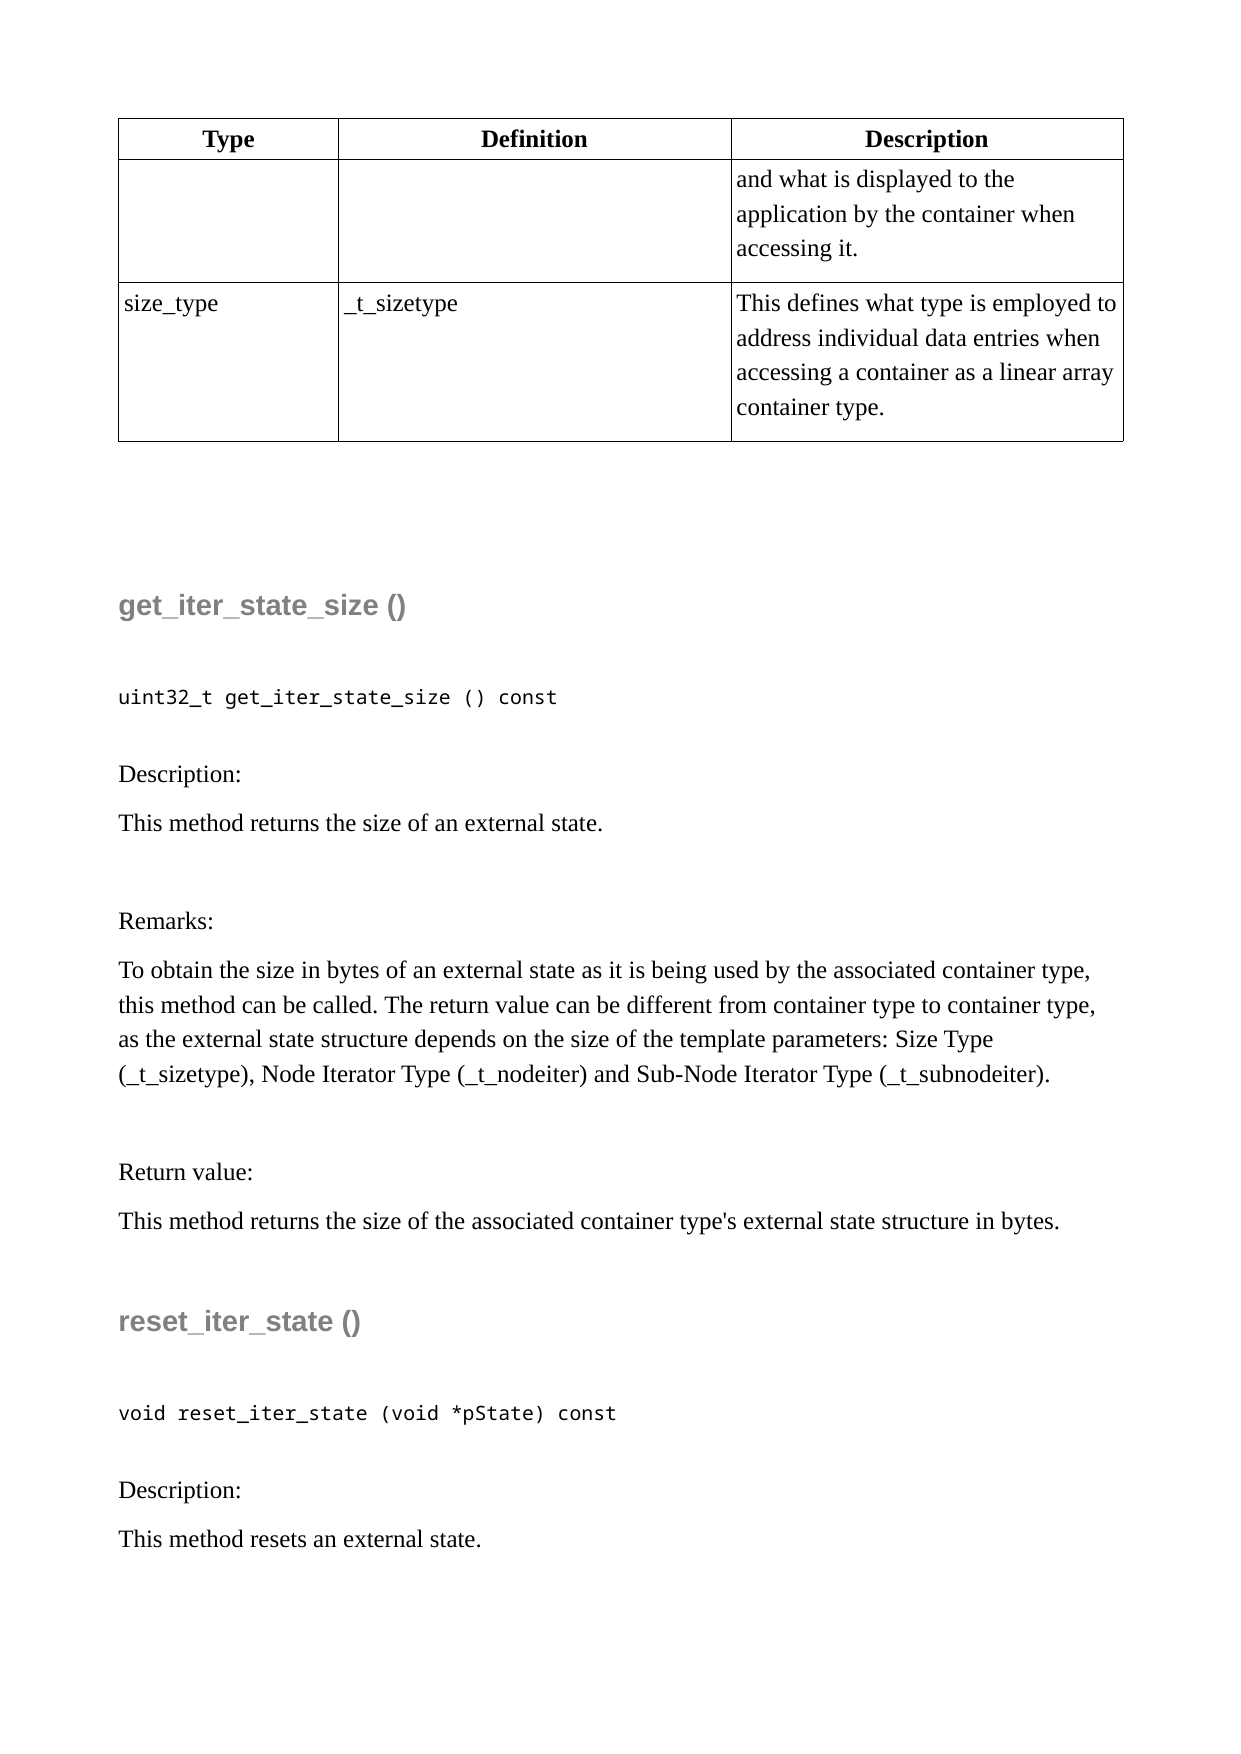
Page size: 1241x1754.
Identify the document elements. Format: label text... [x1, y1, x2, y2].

text Description: [118, 759, 1122, 788]
table_cell _t_sizetype [339, 283, 731, 441]
table_cell and what is displayed to the application by the container when accessing it. [732, 160, 1123, 282]
table_cell [119, 160, 338, 282]
text This method returns the size of an external state. [118, 808, 1122, 837]
table_header Description [732, 119, 1123, 158]
text This method returns the size of the associated container type's external state structure in bytes. [118, 1206, 1122, 1235]
text This method resets an external state. [118, 1524, 1122, 1553]
subtitle get_iter_state_size () [118, 588, 1122, 621]
table_header Definition [339, 119, 731, 158]
subtitle reset_iter_state () [118, 1304, 1122, 1338]
text uint32_t get_iter_state_size () const [118, 683, 1122, 710]
text Return value: [118, 1157, 1122, 1186]
table_cell [339, 160, 731, 282]
text Remarks: [118, 906, 1122, 935]
table_cell size_type [119, 283, 338, 441]
table_header Type [119, 119, 338, 158]
table_cell This defines what type is employed to address individual data entries when accessing a container as a linear array container type. [732, 283, 1123, 441]
text Description: [118, 1475, 1122, 1504]
text void reset_iter_state (void *pState) const [118, 1399, 1122, 1426]
text To obtain the size in bytes of an external state as it is being used by the associated container type, this method can be called. The return value can be different from container type to container type, as the external state structure depends on the size of the template parameters: Size Type (_t_sizetype), Node Iterator Type (_t_nodeiter) and Sub-Node Iterator Type (_t_subnodeiter). [118, 955, 1122, 1087]
